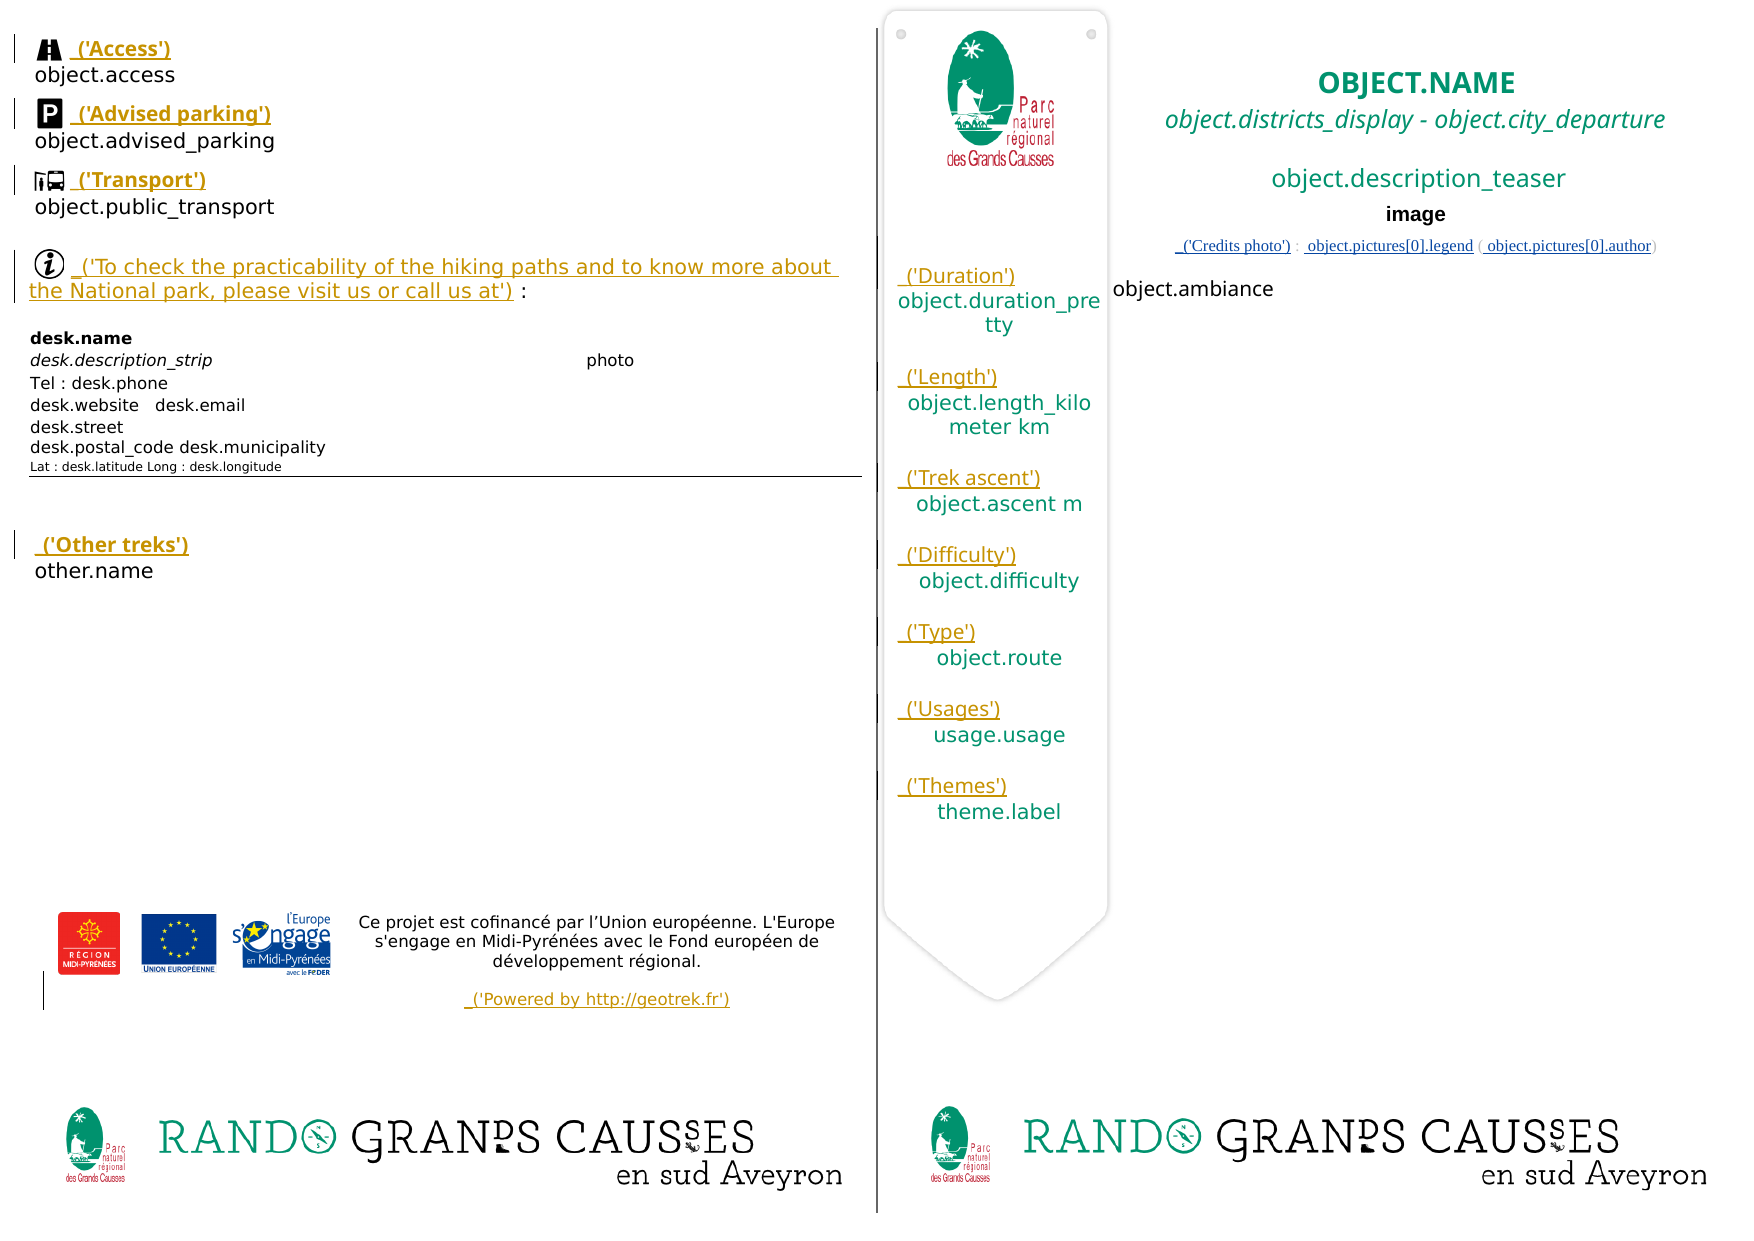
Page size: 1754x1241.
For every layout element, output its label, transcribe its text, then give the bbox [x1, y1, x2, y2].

table_cell Tel : desk.phone [29, 372, 585, 394]
table_cell _('Advised parking') object.advised_parking [29, 93, 862, 159]
picture [34, 165, 65, 196]
table_cell _('Transport') object.public_transport [29, 159, 862, 225]
table_header [585, 328, 862, 350]
table_cell [1116, 195, 1723, 207]
table_cell object.description_teaser [1116, 136, 1723, 194]
table_cell photo [585, 350, 862, 458]
picture [54, 1088, 842, 1205]
table_cell [585, 459, 862, 476]
text _('To check the practicability of the hiking paths and to know more about the National park, please visit us or call us at') : [28, 249, 862, 303]
table_header desk.name [29, 328, 585, 350]
picture [876, 0, 1116, 1007]
picture [141, 914, 217, 973]
table_header [58, 913, 348, 1010]
table_cell Lat : desk.latitude Long : desk.longitude [29, 459, 585, 476]
table_header _('Access') object.access [29, 29, 862, 93]
picture [34, 39, 64, 61]
table_header image [1116, 207, 1725, 230]
picture [34, 249, 64, 279]
picture [58, 912, 120, 975]
table_cell desk.website desk.email [29, 395, 585, 417]
picture [919, 1087, 1707, 1205]
table_cell _('Credits photo') : object.pictures[0].legend ( object.pictures[0].author) object.ambiance [1116, 230, 1725, 830]
table_header Ce projet est cofinancé par l’Union européenne. L'Europe s'engage en Midi-Pyrénées avec le Fond européen de développement régional. _('Powered by http://geotrek.fr') [348, 913, 846, 1010]
picture [232, 912, 331, 975]
table_header object.name object.districts_display - object.city_departure [1116, 29, 1723, 136]
table_cell desk.description_strip [29, 350, 585, 372]
table_header _('Other treks') other.name [29, 525, 862, 589]
table_cell desk.street desk.postal_code desk.municipality [29, 417, 585, 458]
picture [34, 98, 65, 129]
